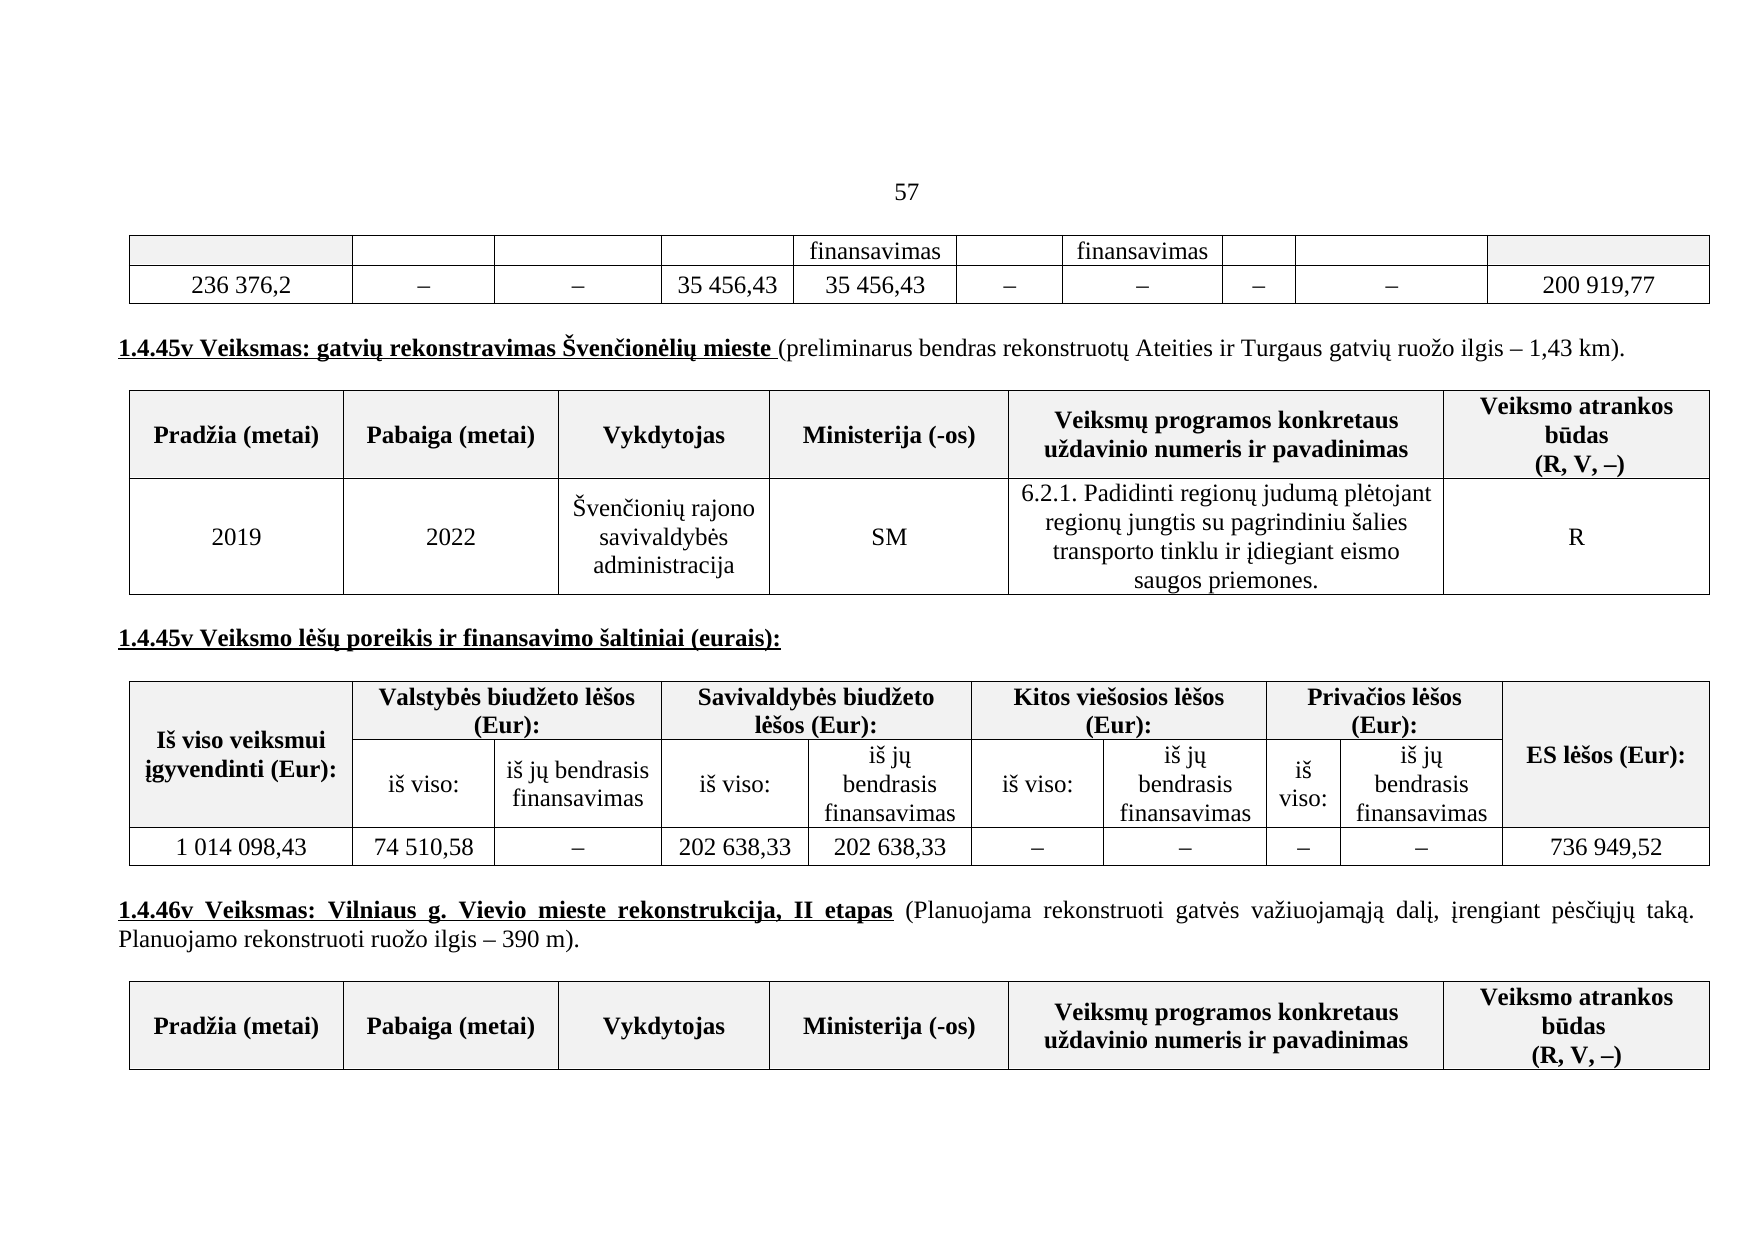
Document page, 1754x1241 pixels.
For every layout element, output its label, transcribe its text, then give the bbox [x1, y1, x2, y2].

table_cell – [1223, 266, 1295, 303]
table_cell iš viso: [972, 740, 1103, 827]
table_header Pradžia (metai) [130, 391, 343, 477]
table_cell [957, 236, 1062, 264]
table_cell iš viso: [1267, 740, 1340, 827]
table_cell iš viso: [353, 740, 494, 827]
table_cell – [1063, 266, 1222, 303]
table_header Vykdytojas [559, 982, 769, 1068]
table_cell 35 456,43 [794, 266, 956, 303]
table_cell – [495, 828, 661, 865]
table_header Ministerija (-os) [770, 391, 1008, 477]
table_cell [1296, 236, 1487, 264]
table_cell [662, 236, 793, 264]
table_cell finansavimas [1063, 236, 1222, 264]
table_header Iš viso veiksmui įgyvendinti (Eur): [130, 682, 352, 827]
table_header Veiksmo atrankos būdas (R, V, –) [1444, 391, 1709, 477]
table_cell 6.2.1. Padidinti regionų judumą plėtojant regionų jungtis su pagrindiniu šalies transporto tinklu ir įdiegiant eismo saugos priemones. [1009, 479, 1443, 593]
table_header Valstybės biudžeto lėšos (Eur): [353, 682, 661, 739]
table_cell 1 014 098,43 [130, 828, 352, 865]
table_cell iš jų bendrasis finansavimas [1341, 740, 1502, 827]
table_cell R [1444, 479, 1709, 593]
table_cell [1223, 236, 1295, 264]
table_cell 736 949,52 [1503, 828, 1709, 865]
table_header Veiksmų programos konkretaus uždavinio numeris ir pavadinimas [1009, 982, 1443, 1068]
table_cell iš jų bendrasis finansavimas [495, 740, 661, 827]
table_cell – [1296, 266, 1487, 303]
text 1.4.45v Veiksmo lėšų poreikis ir finansavimo šaltiniai (eurais): [118, 623, 1695, 652]
table_header Veiksmo atrankos būdas (R, V, –) [1444, 982, 1709, 1068]
table_cell – [353, 266, 494, 303]
table_cell SM [770, 479, 1008, 593]
table_cell [353, 236, 494, 264]
table_cell – [1104, 828, 1266, 865]
table_cell iš jų bendrasis finansavimas [809, 740, 971, 827]
table_cell – [1267, 828, 1340, 865]
table_cell [495, 236, 661, 264]
table_cell 2019 [130, 479, 343, 593]
table_cell iš jų bendrasis finansavimas [1104, 740, 1266, 827]
table_header Pabaiga (metai) [344, 391, 558, 477]
table_cell Švenčionių rajono savivaldybės administracija [559, 479, 769, 593]
table_cell 236 376,2 [130, 266, 352, 303]
table_header Pradžia (metai) [130, 982, 343, 1068]
table_cell finansavimas [794, 236, 956, 264]
table_cell 202 638,33 [809, 828, 971, 865]
table_header [130, 236, 352, 264]
text 1.4.45v Veiksmas: gatvių rekonstravimas Švenčionėlių mieste (preliminarus bendras rekonstruotų Ateities ir Turgaus gatvių ruožo ilgis – 1,43 km). [118, 333, 1695, 361]
table_cell – [1341, 828, 1502, 865]
table_header Ministerija (-os) [770, 982, 1008, 1068]
table_cell – [495, 266, 661, 303]
table_cell 35 456,43 [662, 266, 793, 303]
table_header Veiksmų programos konkretaus uždavinio numeris ir pavadinimas [1009, 391, 1443, 477]
table_cell – [957, 266, 1062, 303]
table_cell 202 638,33 [662, 828, 808, 865]
table_cell 74 510,58 [353, 828, 494, 865]
table_cell 2022 [344, 479, 558, 593]
table_header Kitos viešosios lėšos (Eur): [972, 682, 1266, 739]
text 1.4.46v Veiksmas: Vilniaus g. Vievio mieste rekonstrukcija, II etapas (planuojama rekonstruoti gatvės važiuojamąją dalį, įrengiant pėsčiųjų taką. Planuojamo rekonstruoti ruožo ilgis – 390 m). [118, 895, 1695, 952]
table_cell 200 919,77 [1488, 266, 1709, 303]
table_header Savivaldybės biudžeto lėšos (Eur): [662, 682, 971, 739]
table_header [1488, 236, 1709, 264]
table_header Pabaiga (metai) [344, 982, 558, 1068]
table_cell iš viso: [662, 740, 808, 827]
table_cell – [972, 828, 1103, 865]
table_header Vykdytojas [559, 391, 769, 477]
table_header ES lėšos (Eur): [1503, 682, 1709, 827]
table_header Privačios lėšos (Eur): [1267, 682, 1502, 739]
